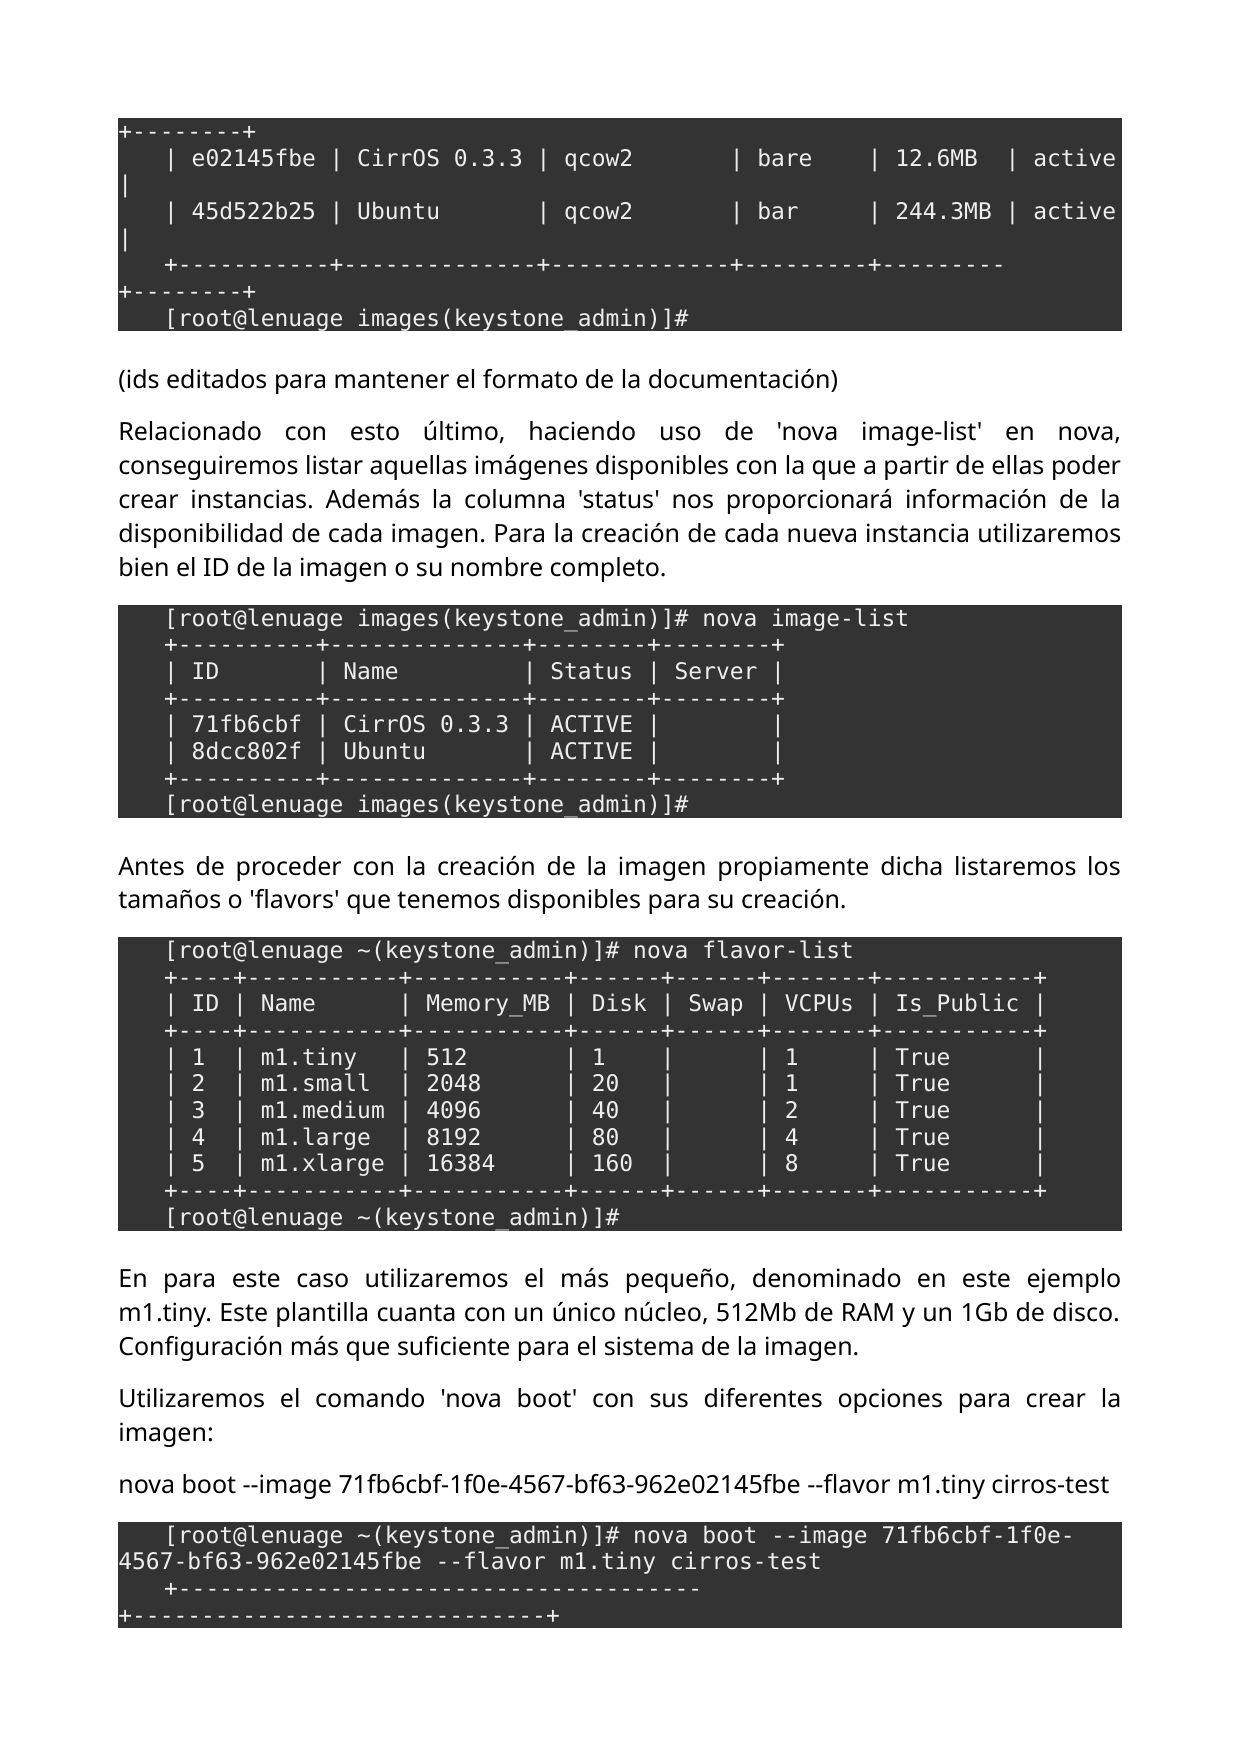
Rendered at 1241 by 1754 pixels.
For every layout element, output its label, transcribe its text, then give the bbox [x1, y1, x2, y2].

text | e02145fbe | CirrOS 0.3.3 | qcow2 | bare | 12.6MB | active | [118, 145, 1122, 198]
text Antes de proceder con la creación de la imagen propiamente dicha listaremos los tamaños o 'flavors' que tenemos disponibles para su creación. [118, 848, 1122, 916]
text +----------+--------------+--------+--------+ [118, 765, 1122, 791]
text [root@lenuage ~(keystone_admin)]# nova flavor-list [118, 937, 1122, 964]
text | 3 | m1.medium | 4096 | 40 | | 2 | True | [118, 1097, 1122, 1124]
text +--------+ [118, 118, 1122, 145]
text [root@lenuage images(keystone_admin)]# nova image-list [118, 605, 1122, 631]
text +--------------------------------------+------------------------------+ [118, 1575, 1122, 1628]
text | 2 | m1.small | 2048 | 20 | | 1 | True | [118, 1071, 1122, 1097]
text | ID | Name | Status | Server | [118, 658, 1122, 685]
text +----------+--------------+--------+--------+ [118, 631, 1122, 658]
text En para este caso utilizaremos el más pequeño, denominado en este ejemplo m1.tiny. Este plantilla cuanta con un único núcleo, 512Mb de RAM y un 1Gb de disco. Configuración más que suficiente para el sistema de la imagen. [118, 1261, 1122, 1363]
text [root@lenuage images(keystone_admin)]# [118, 791, 1122, 818]
text nova boot --image 71fb6cbf-1f0e-4567-bf63-962e02145fbe --flavor m1.tiny cirros-test [118, 1467, 1122, 1501]
text [root@lenuage ~(keystone_admin)]# nova boot --image 71fb6cbf-1f0e-4567-bf63-962e02145fbe --flavor m1.tiny cirros-test [118, 1522, 1122, 1575]
text +----------+--------------+--------+--------+ [118, 685, 1122, 711]
text | 45d522b25 | Ubuntu | qcow2 | bar | 244.3MB | active | [118, 198, 1122, 251]
text +----+-----------+-----------+------+------+-------+-----------+ [118, 1017, 1122, 1044]
text | 71fb6cbf | CirrOS 0.3.3 | ACTIVE | | [118, 711, 1122, 738]
text +----+-----------+-----------+------+------+-------+-----------+ [118, 964, 1122, 991]
text [root@lenuage ~(keystone_admin)]# [118, 1204, 1122, 1231]
text +-----------+--------------+-------------+---------+---------+--------+ [118, 251, 1122, 305]
text (ids editados para mantener el formato de la documentación) [118, 361, 1122, 396]
text +----+-----------+-----------+------+------+-------+-----------+ [118, 1177, 1122, 1204]
text Relacionado con esto último, haciendo uso de 'nova image-list' en nova, conseguiremos listar aquellas imágenes disponibles con la que a partir de ellas poder crear instancias. Además la columna 'status' nos proporcionará información de la disponibilidad de cada imagen. Para la creación de cada nueva instancia utilizaremos bien el ID de la imagen o su nombre completo. [118, 413, 1122, 584]
text | 1 | m1.tiny | 512 | 1 | | 1 | True | [118, 1044, 1122, 1071]
text | 8dcc802f | Ubuntu | ACTIVE | | [118, 738, 1122, 765]
text | 5 | m1.xlarge | 16384 | 160 | | 8 | True | [118, 1151, 1122, 1177]
text | ID | Name | Memory_MB | Disk | Swap | VCPUs | Is_Public | [118, 991, 1122, 1017]
text Utilizaremos el comando 'nova boot' con sus diferentes opciones para crear la imagen: [118, 1381, 1122, 1449]
text [root@lenuage images(keystone_admin)]# [118, 305, 1122, 331]
text | 4 | m1.large | 8192 | 80 | | 4 | True | [118, 1124, 1122, 1151]
